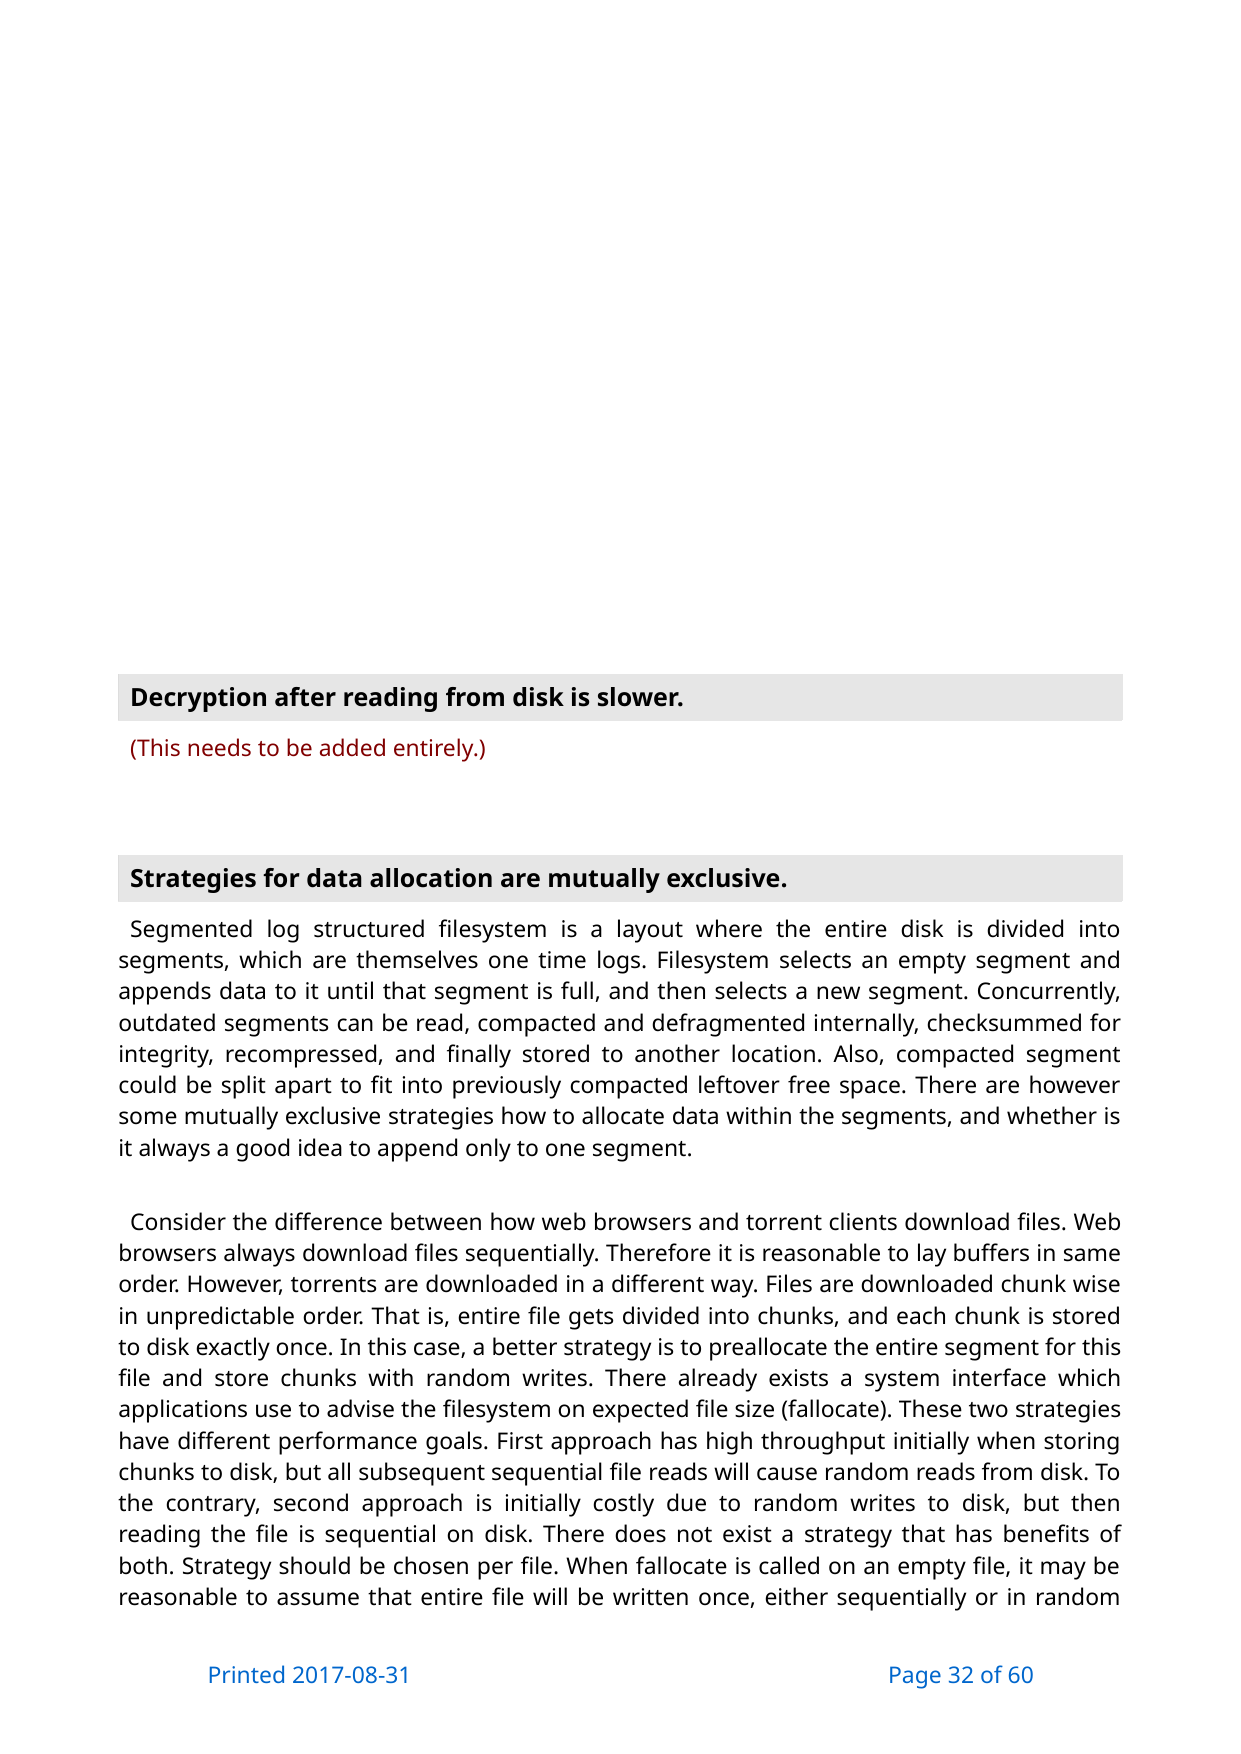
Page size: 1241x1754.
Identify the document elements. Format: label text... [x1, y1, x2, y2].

text Segmented log structured filesystem is a layout where the entire disk is divided into segments, which are themselves one time logs. Filesystem selects an empty segment and appends data to it until that segment is full, and then selects a new segment. Concurrently, outdated segments can be read, compacted and defragmented internally, checksummed for integrity, recompressed, and finally stored to another location. Also, compacted segment could be split apart to fit into previously compacted leftover free space. There are however some mutually exclusive strategies how to allocate data within the segments, and whether is it always a good idea to append only to one segment. [118, 913, 1122, 1163]
text Consider the difference between how web browsers and torrent clients download files. Web browsers always download files sequentially. Therefore it is reasonable to lay buffers in same order. However, torrents are downloaded in a different way. Files are downloaded chunk wise in unpredictable order. That is, entire file gets divided into chunks, and each chunk is stored to disk exactly once. In this case, a better strategy is to preallocate the entire segment for this file and store chunks with random writes. There already exists a system interface which applications use to advise the filesystem on expected file size (fallocate). These two strategies have different performance goals. First approach has high throughput initially when storing chunks to disk, but all subsequent sequential file reads will cause random reads from disk. To the contrary, second approach is initially costly due to random writes to disk, but then reading the file is sequential on disk. There does not exist a strategy that has benefits of both. Strategy should be chosen per file. When fallocate is called on an empty file, it may be reasonable to assume that entire file will be written once, either sequentially or in random [118, 1206, 1122, 1612]
subtitle Strategies for data allocation are mutually exclusive. [119, 856, 1122, 901]
text (This needs to be added entirely.) [118, 732, 1122, 763]
subtitle Decryption after reading from disk is slower. [119, 675, 1122, 720]
